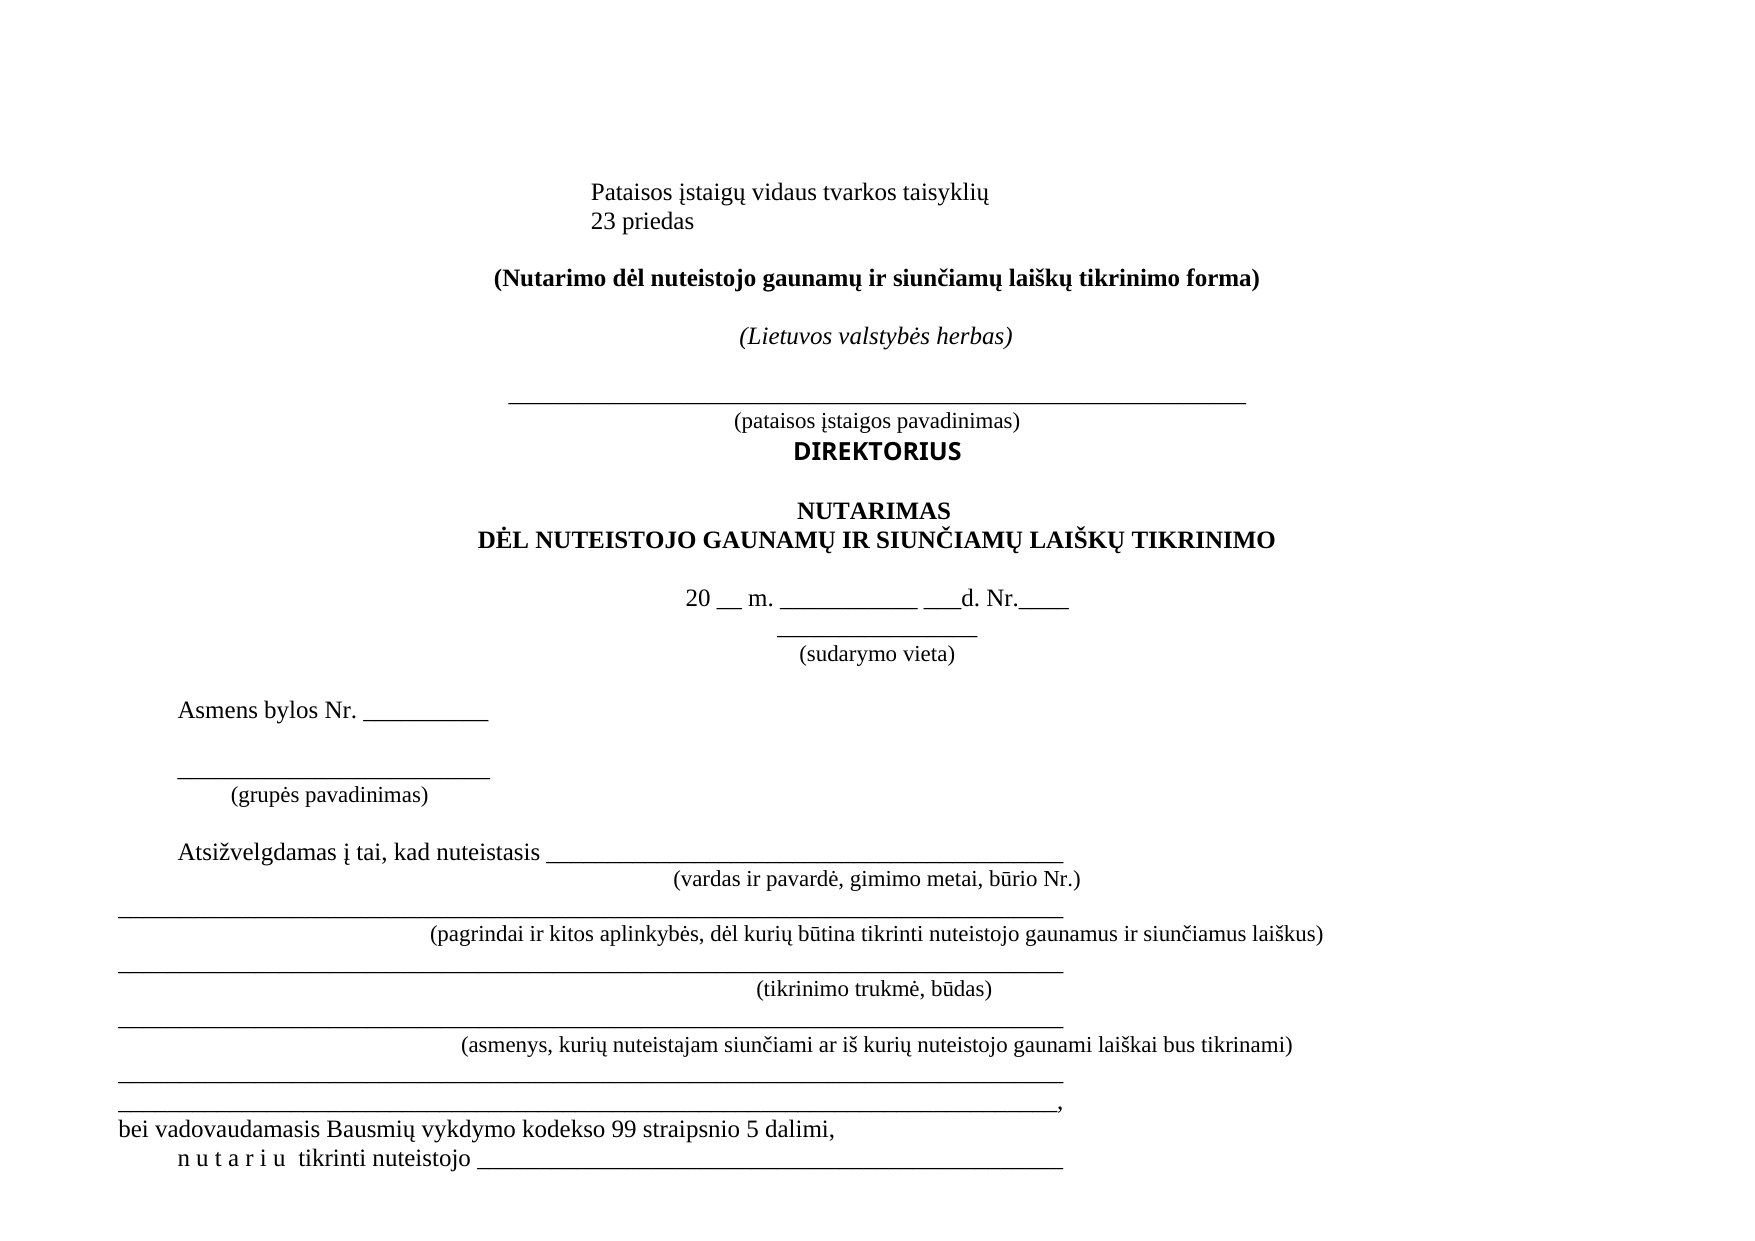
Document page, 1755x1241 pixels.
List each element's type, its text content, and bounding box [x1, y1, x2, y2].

text DĖL NUTEISTOJO GAUNAMŲ IR SIUNČIAMŲ LAIŠKŲ TIKRINIMO [118, 525, 1636, 554]
text (pagrindai ir kitos aplinkybės, dėl kurių būtina tikrinti nuteistojo gaunamus ir siunčiamus laiškus) [118, 920, 1636, 947]
text (grupės pavadinimas) [231, 781, 1636, 808]
text ________________ [118, 611, 1636, 640]
text (vardas ir pavardė, gimimo metai, būrio Nr.) [118, 865, 1636, 892]
text _ [118, 892, 1636, 920]
text (asmenys, kurių nuteistajam siunčiami ar iš kurių nuteistojo gaunami laiškai bus tikrinami) [118, 1031, 1636, 1057]
text bei vadovaudamasis Bausmių vykdymo kodekso 99 straipsnio 5 dalimi, [118, 1114, 1636, 1143]
text DIREKTORIUS [118, 433, 1636, 468]
text _ [118, 947, 1636, 976]
text (Lietuvos valstybės herbas) [118, 321, 1636, 350]
text 23 priedas [591, 206, 1636, 235]
text _ [118, 1002, 1636, 1031]
text (tikrinimo trukmė, būdas) [118, 976, 1636, 1002]
text ___________________________________________________________ [118, 378, 1636, 407]
text (Nutarimo dėl nuteistojo gaunamų ir siunčiamų laiškų tikrinimo forma) [118, 263, 1636, 292]
text Atsižvelgdamas į tai, kad nuteistasis [118, 837, 1636, 865]
text _ [118, 1057, 1636, 1086]
text nutariu tikrinti nuteistojo [118, 1143, 1636, 1172]
text 20 __ m. ___________ ___d. Nr.____ [118, 583, 1636, 611]
text (pataisos įstaigos pavadinimas) [118, 407, 1636, 433]
text NUTARIMAS [118, 496, 1636, 525]
text _________________________ [118, 753, 1636, 781]
text (sudarymo vieta) [118, 640, 1636, 666]
text Asmens bylos Nr. __________ [118, 695, 1636, 724]
text _ , [118, 1086, 1636, 1114]
text Pataisos įstaigų vidaus tvarkos taisyklių [591, 177, 1636, 206]
